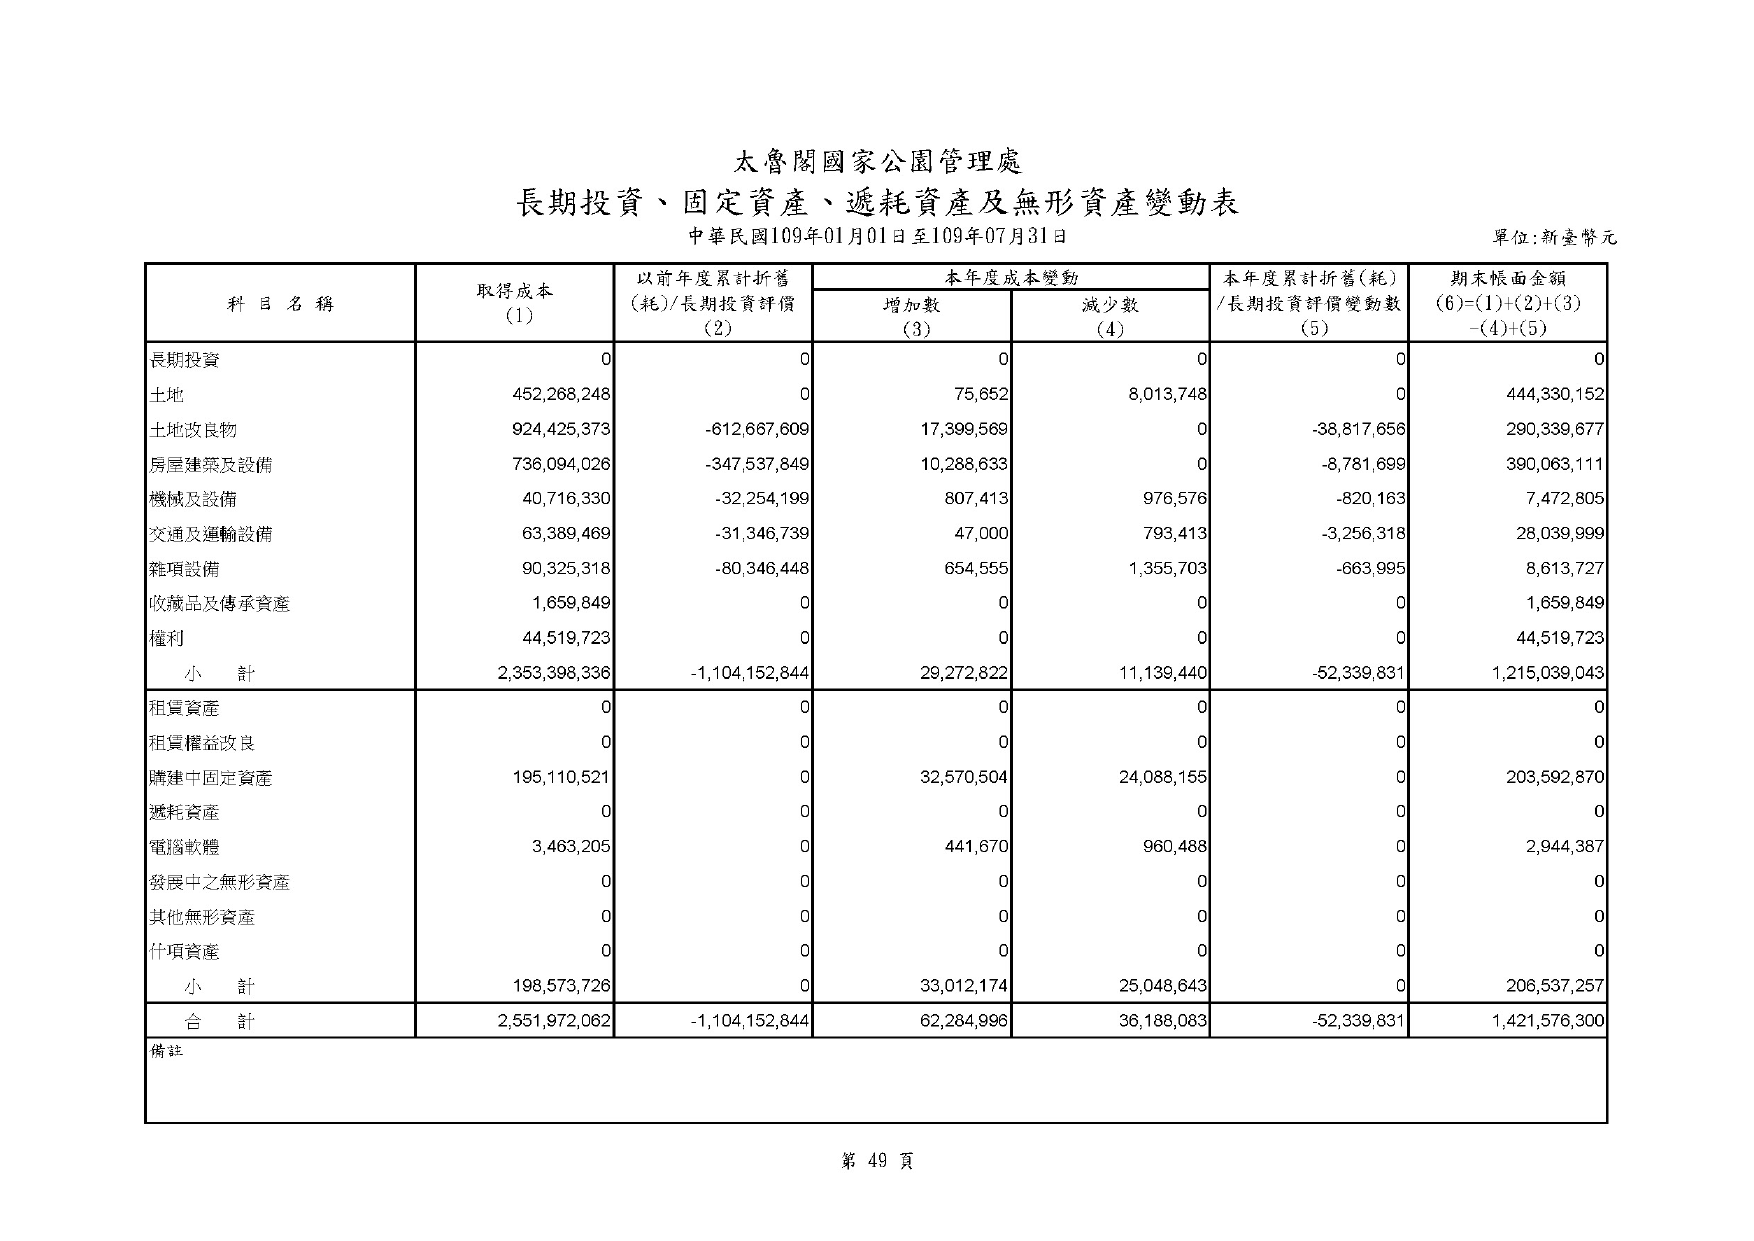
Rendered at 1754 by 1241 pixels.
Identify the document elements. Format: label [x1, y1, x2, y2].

picture [59, 59, 1695, 1216]
